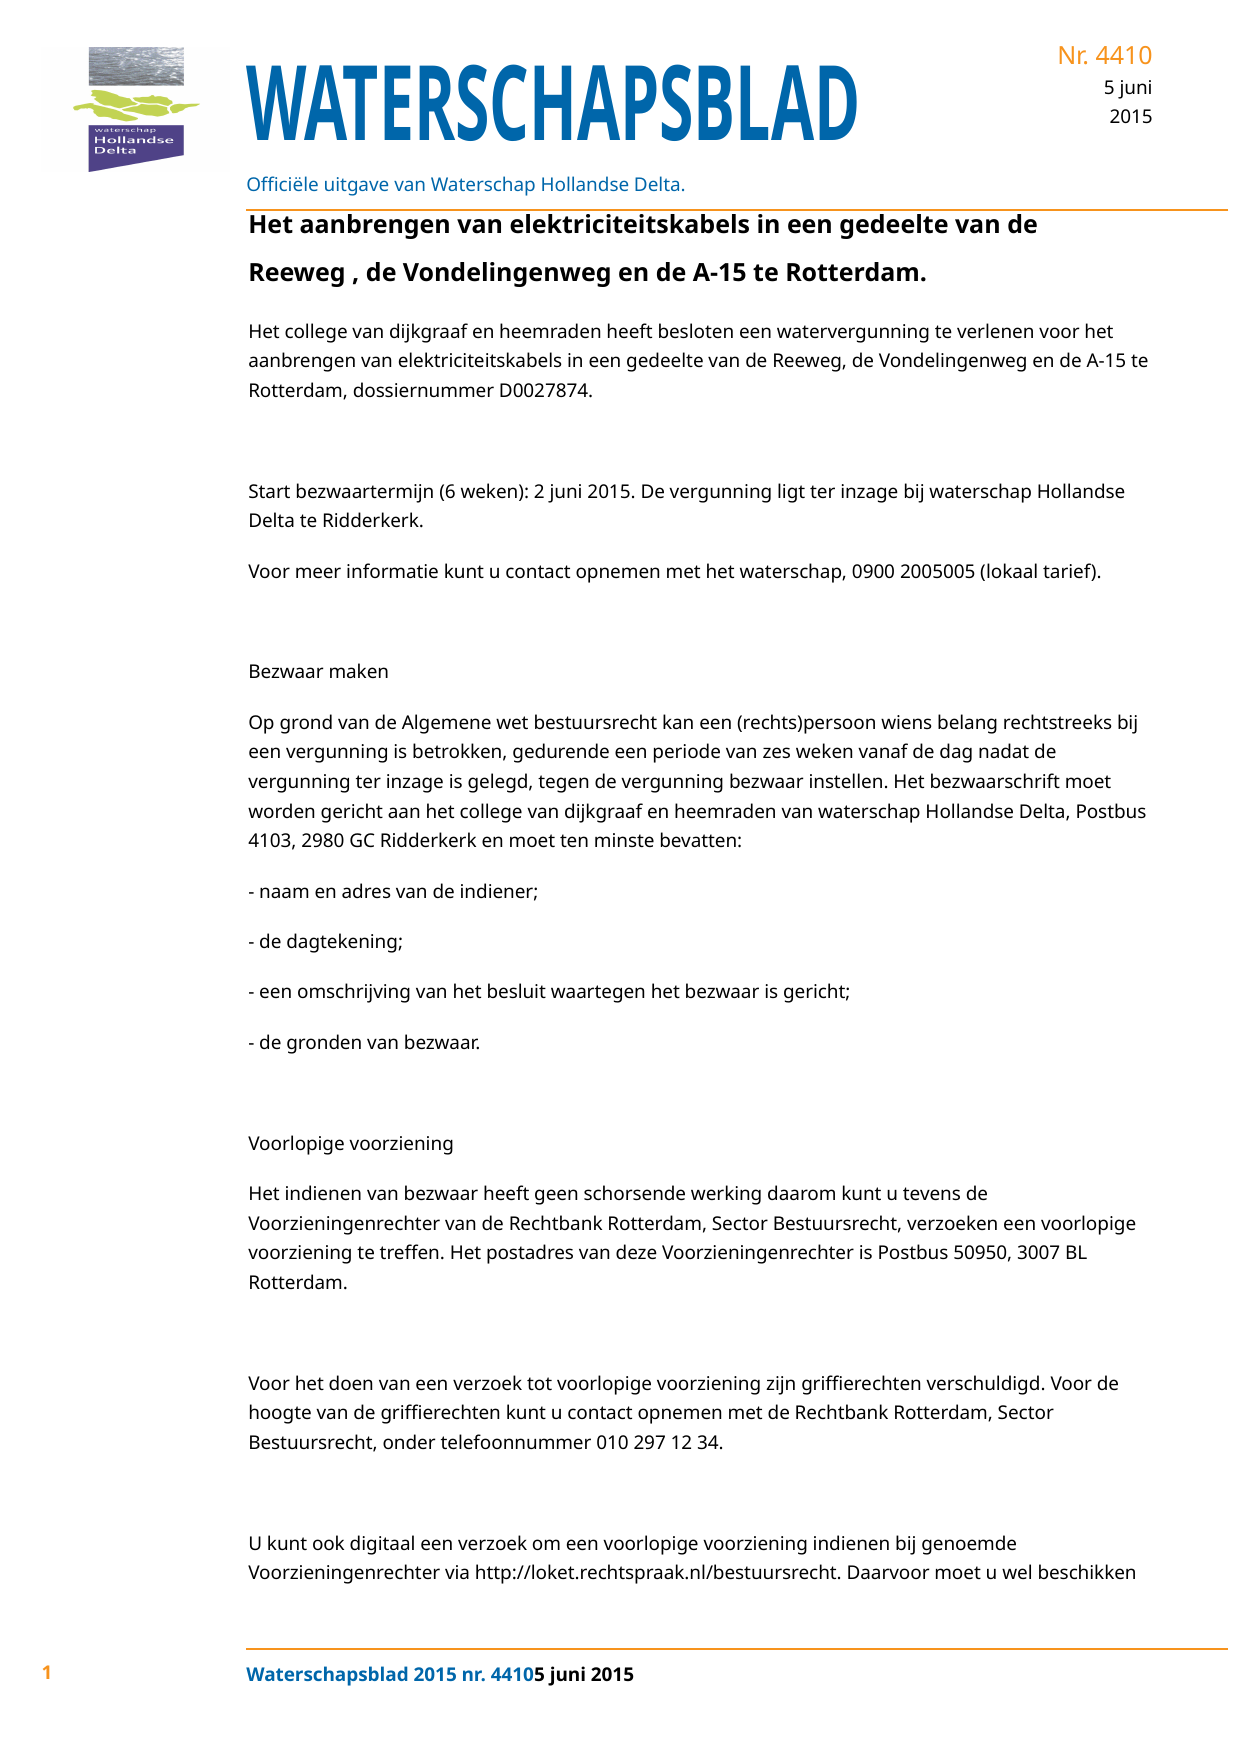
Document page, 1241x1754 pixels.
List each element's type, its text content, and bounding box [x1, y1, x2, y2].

text - de dagtekening; [248, 928, 1152, 954]
text Start bezwaartermijn (6 weken): 2 juni 2015. De vergunning ligt ter inzage bij waterschap Hollandse Delta te Ridderkerk. [248, 478, 1152, 533]
text Het indienen van bezwaar heeft geen schorsende werking daarom kunt u tevens de Voorzieningenrechter van de Rechtbank Rotterdam, Sector Bestuursrecht, verzoeken een voorlopige voorziening te treffen. Het postadres van deze Voorzieningenrechter is Postbus 50950, 3007 BL Rotterdam. [248, 1180, 1152, 1295]
text Voor meer informatie kunt u contact opnemen met het waterschap, 0900 2005005 (lokaal tarief). [248, 558, 1152, 584]
text - naam en adres van de indiener; [248, 878, 1152, 904]
text Bezwaar maken [248, 659, 1152, 684]
text Op grond van de Algemene wet bestuursrecht kan een (rechts)persoon wiens belang rechtstreeks bij een vergunning is betrokken, gedurende een periode van zes weken vanaf de dag nadat de vergunning ter inzage is gelegd, tegen de vergunning bezwaar instellen. Het bezwaarschrift moet worden gericht aan het college van dijkgraaf en heemraden van waterschap Hollandse Delta, Postbus 4103, 2980 GC Ridderkerk en moet ten minste bevatten: [248, 709, 1152, 853]
text Het college van dijkgraaf en heemraden heeft besloten een watervergunning te verlenen voor het aanbrengen van elektriciteitskabels in een gedeelte van de Reeweg, de Vondelingenweg en de A-15 te Rotterdam, dossiernummer D0027874. [248, 318, 1152, 403]
text Het aanbrengen van elektriciteitskabels in een gedeelte van de Reeweg , de Vondelingenweg en de A-15 te Rotterdam. [248, 211, 1152, 288]
text - de gronden van bezwaar. [248, 1029, 1152, 1055]
text U kunt ook digitaal een verzoek om een voorlopige voorziening indienen bij genoemde Voorzieningenrechter via http://loket.rechtspraak.nl/bestuursrecht. Daarvoor moet u wel beschikken [248, 1530, 1152, 1585]
text Voor het doen van een verzoek tot voorlopige voorziening zijn griffierechten verschuldigd. Voor de hoogte van de griffierechten kunt u contact opnemen met de Rechtbank Rotterdam, Sector Bestuursrecht, onder telefoonnummer 010 297 12 34. [248, 1370, 1152, 1455]
text Voorlopige voorziening [248, 1130, 1152, 1156]
picture [41, 47, 231, 172]
text - een omschrijving van het besluit waartegen het bezwaar is gericht; [248, 979, 1152, 1004]
